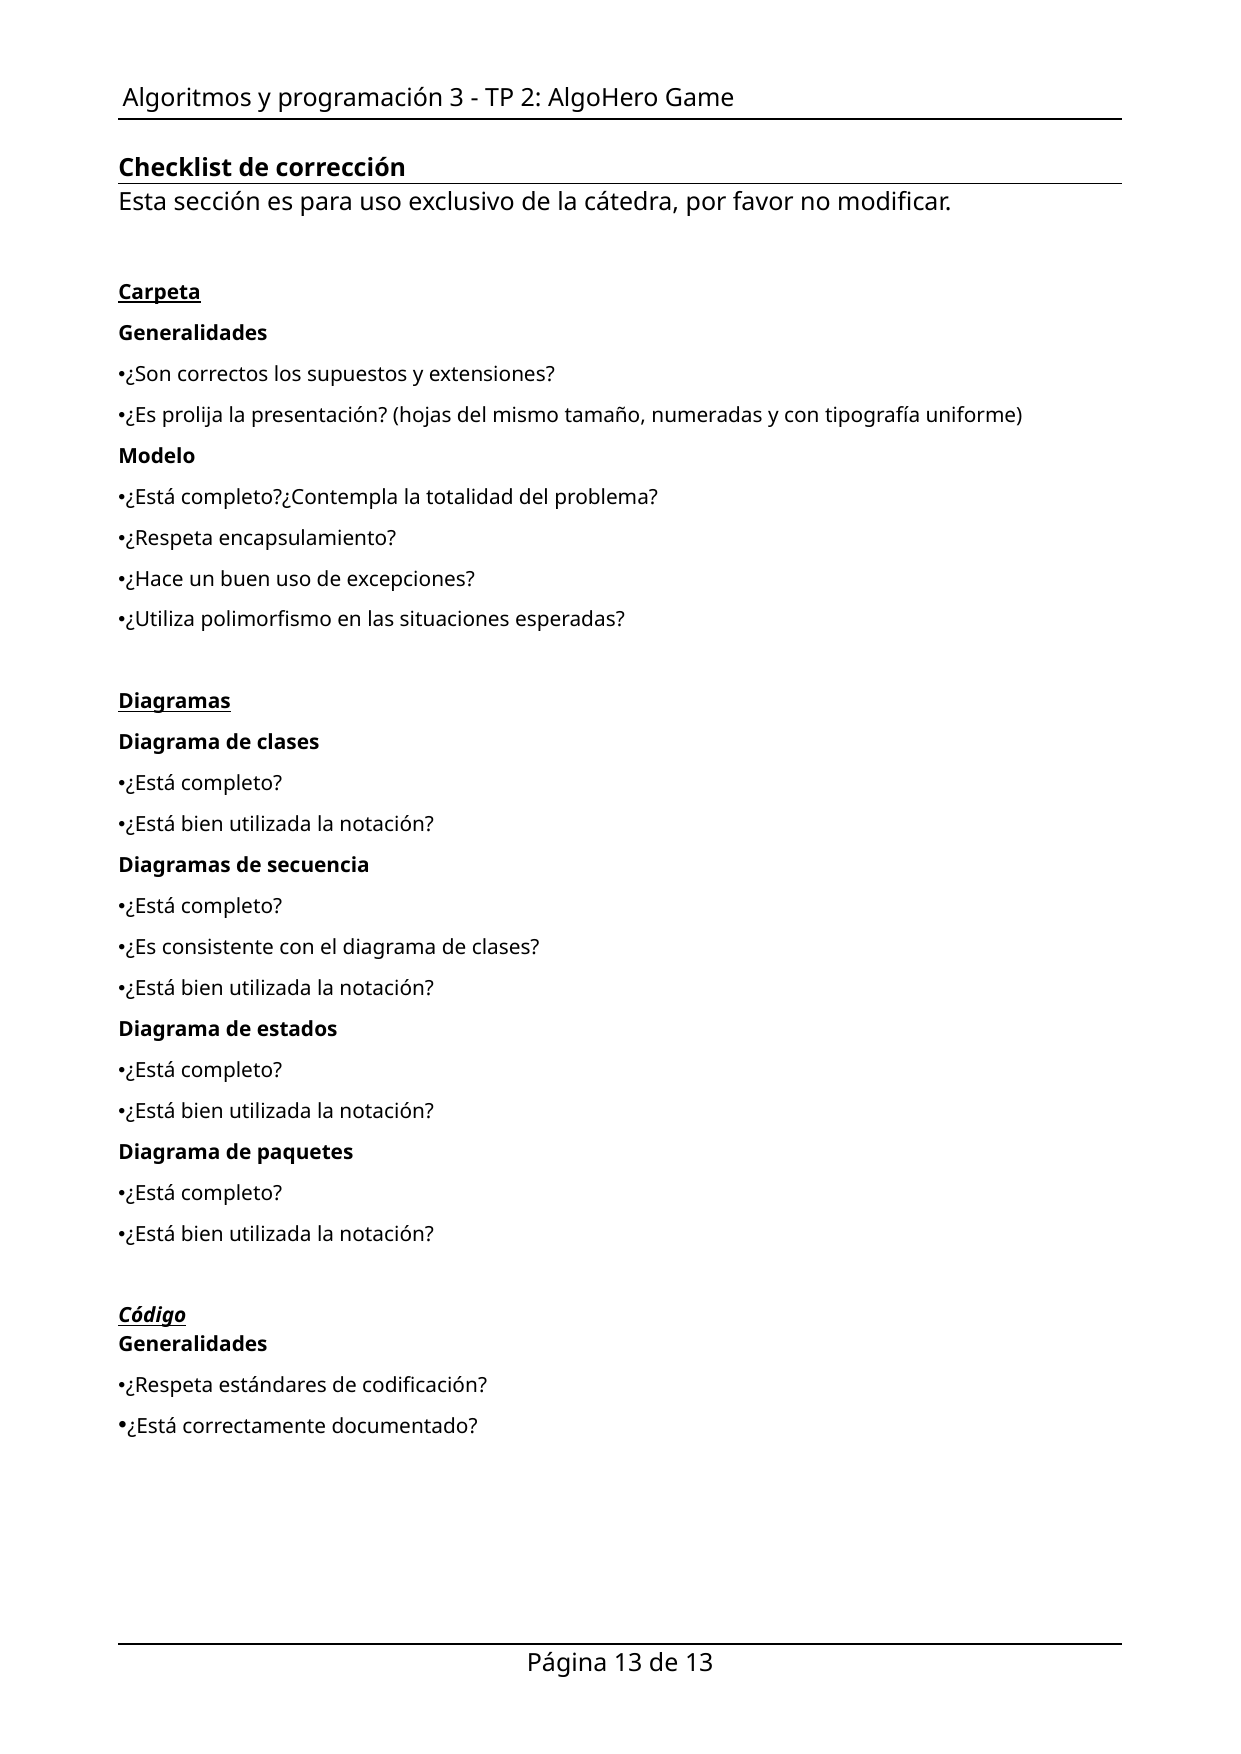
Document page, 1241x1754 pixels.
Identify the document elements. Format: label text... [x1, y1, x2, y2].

list ¿Respeta estándares de codificación? [118, 1370, 1122, 1398]
list ¿Está completo? [118, 891, 1122, 919]
list ¿Hace un buen uso de excepciones? [118, 564, 1122, 592]
subtitle Checklist de corrección [118, 149, 1122, 183]
text Diagramas [118, 686, 1122, 715]
list ¿Está bien utilizada la notación? [118, 809, 1122, 838]
list ¿Está completo? [118, 768, 1122, 797]
list ¿Es prolija la presentación? (hojas del mismo tamaño, numeradas y con tipografía uniforme) [118, 400, 1122, 428]
text Modelo [118, 441, 1122, 469]
list ¿Es consistente con el diagrama de clases? [118, 932, 1122, 961]
text Generalidades [118, 318, 1122, 346]
list ¿Son correctos los supuestos y extensiones? [118, 359, 1122, 387]
text Diagrama de clases [118, 727, 1122, 756]
text Diagrama de paquetes [118, 1137, 1122, 1165]
list ¿Está bien utilizada la notación? [118, 973, 1122, 1001]
list ¿Está bien utilizada la notación? [118, 1096, 1122, 1124]
subtitle Código [118, 1301, 1122, 1329]
list ¿Utiliza polimorfismo en las situaciones esperadas? [118, 604, 1122, 633]
text Diagrama de estados [118, 1014, 1122, 1042]
text Generalidades [118, 1329, 1122, 1357]
list ¿Está bien utilizada la notación? [118, 1219, 1122, 1247]
list ¿Está completo? [118, 1055, 1122, 1083]
list ¿Está completo?¿Contempla la totalidad del problema? [118, 482, 1122, 510]
list ¿Respeta encapsulamiento? [118, 523, 1122, 551]
text Esta sección es para uso exclusivo de la cátedra, por favor no modificar. [118, 184, 1122, 218]
text Diagramas de secuencia [118, 850, 1122, 879]
text Carpeta [118, 277, 1122, 306]
list ¿Está completo? [118, 1178, 1122, 1206]
list ¿Está correctamente documentado? [118, 1411, 1122, 1439]
